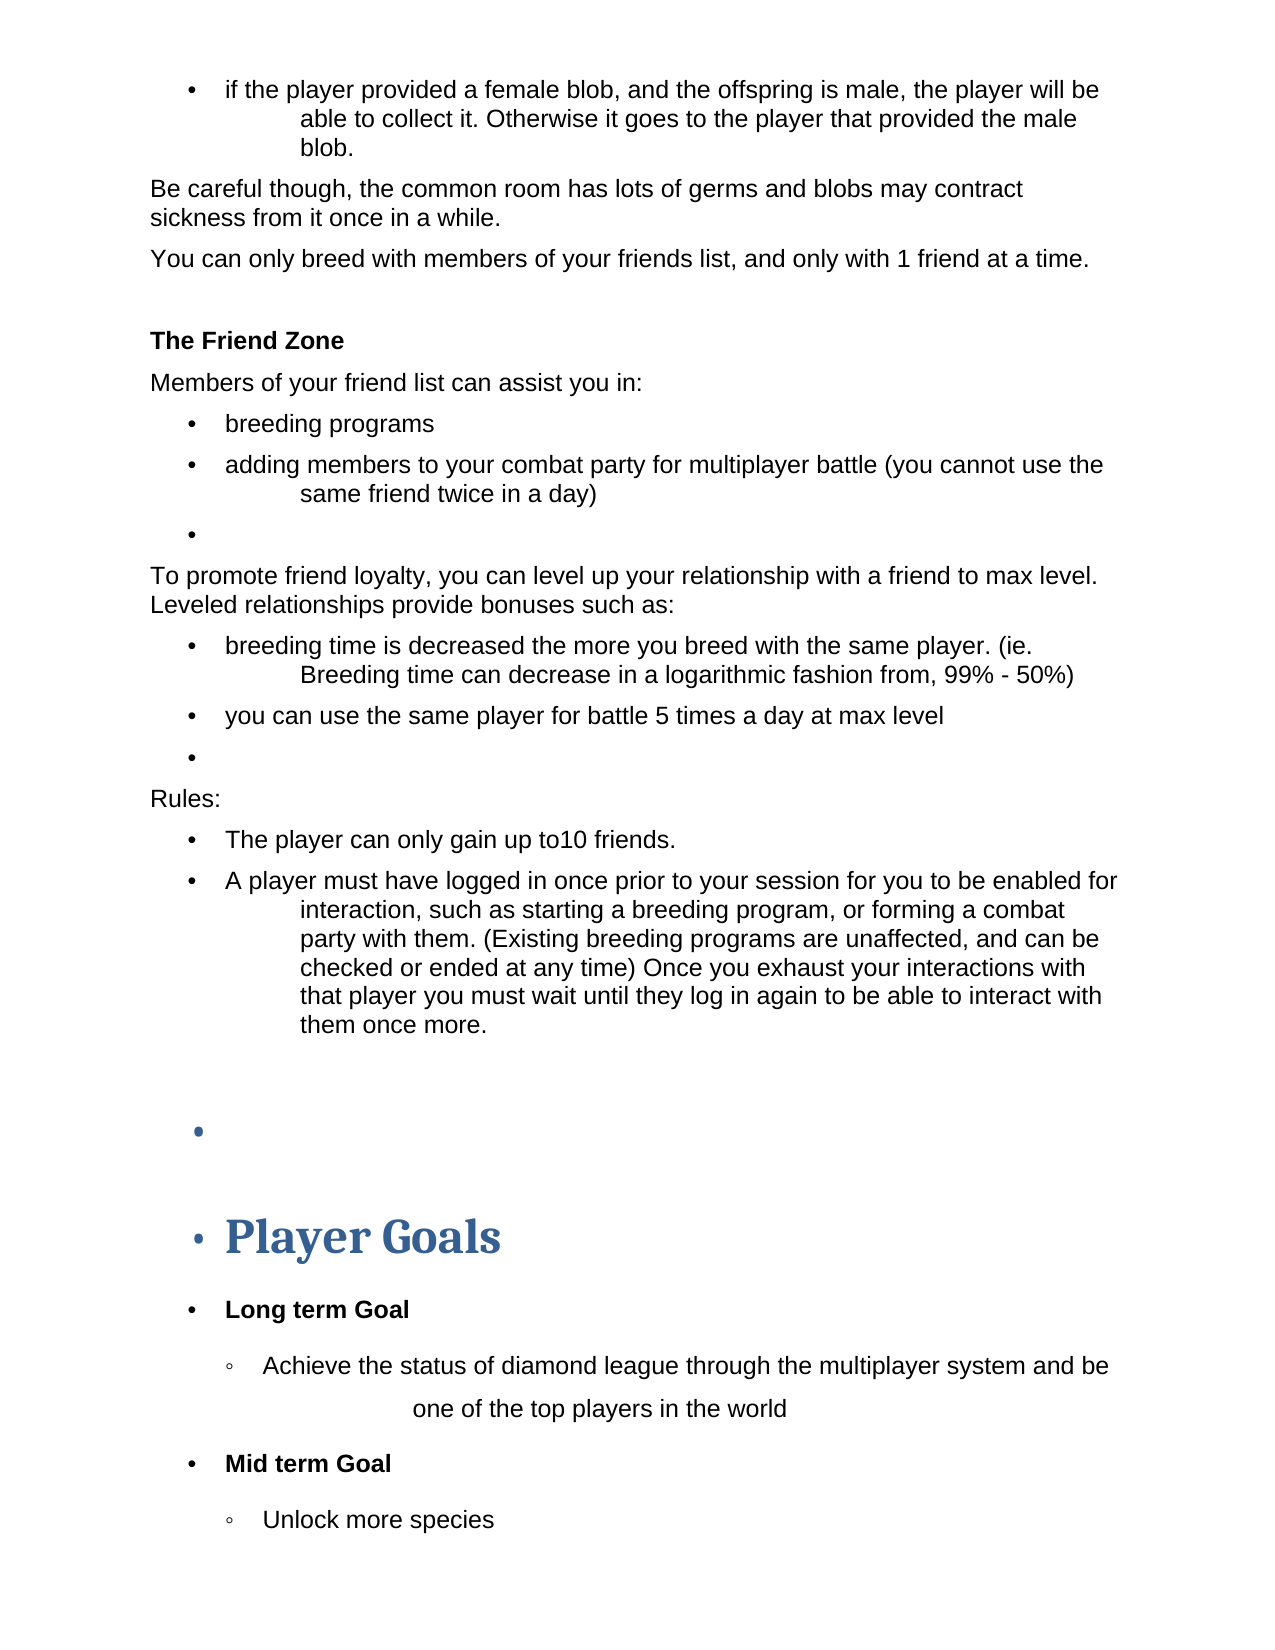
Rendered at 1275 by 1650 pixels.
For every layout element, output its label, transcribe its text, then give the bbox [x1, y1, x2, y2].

text Rules: [150, 784, 1125, 812]
list Long term Goal [187, 1295, 1125, 1324]
list A player must have logged in once prior to your session for you to be enabled for interaction, such as starting a breeding program, or forming a combat party with them. (Existing breeding programs are unaffected, and can be checked or ended at any time) Once you exhaust your interactions with that player you must wait until they log in again to be able to interact with them once more. [187, 866, 1125, 1039]
text To promote friend loyalty, you can level up your relationship with a friend to max level. Leveled relationships provide bonuses such as: [150, 561, 1125, 619]
list breeding time is decreased the more you breed with the same player. (ie. Breeding time can decrease in a logarithmic fashion from, 99% - 50%) [187, 631, 1125, 689]
list Unlock more species [225, 1505, 1125, 1534]
list Player Goals [187, 1209, 1125, 1266]
text The Friend Zone [150, 326, 1125, 355]
list if the player provided a female blob, and the offspring is male, the player will be able to collect it. Otherwise it goes to the player that provided the male blob. [187, 75, 1125, 161]
list you can use the same player for battle 5 times a day at max level [187, 701, 1125, 730]
list breeding programs [187, 409, 1125, 437]
list The player can only gain up to10 friends. [187, 825, 1125, 854]
list adding members to your combat party for multiplayer battle (you cannot use the same friend twice in a day) [187, 450, 1125, 507]
list Achieve the status of diamond league through the multiplayer system and be one of the top players in the world [225, 1351, 1125, 1422]
list Mid term Goal [187, 1449, 1125, 1478]
text You can only breed with members of your friends list, and only with 1 friend at a time. [150, 244, 1125, 272]
text Members of your friend list can assist you in: [150, 367, 1125, 396]
text Be careful though, the common room has lots of germs and blobs may contract sickness from it once in a while. [150, 174, 1125, 231]
